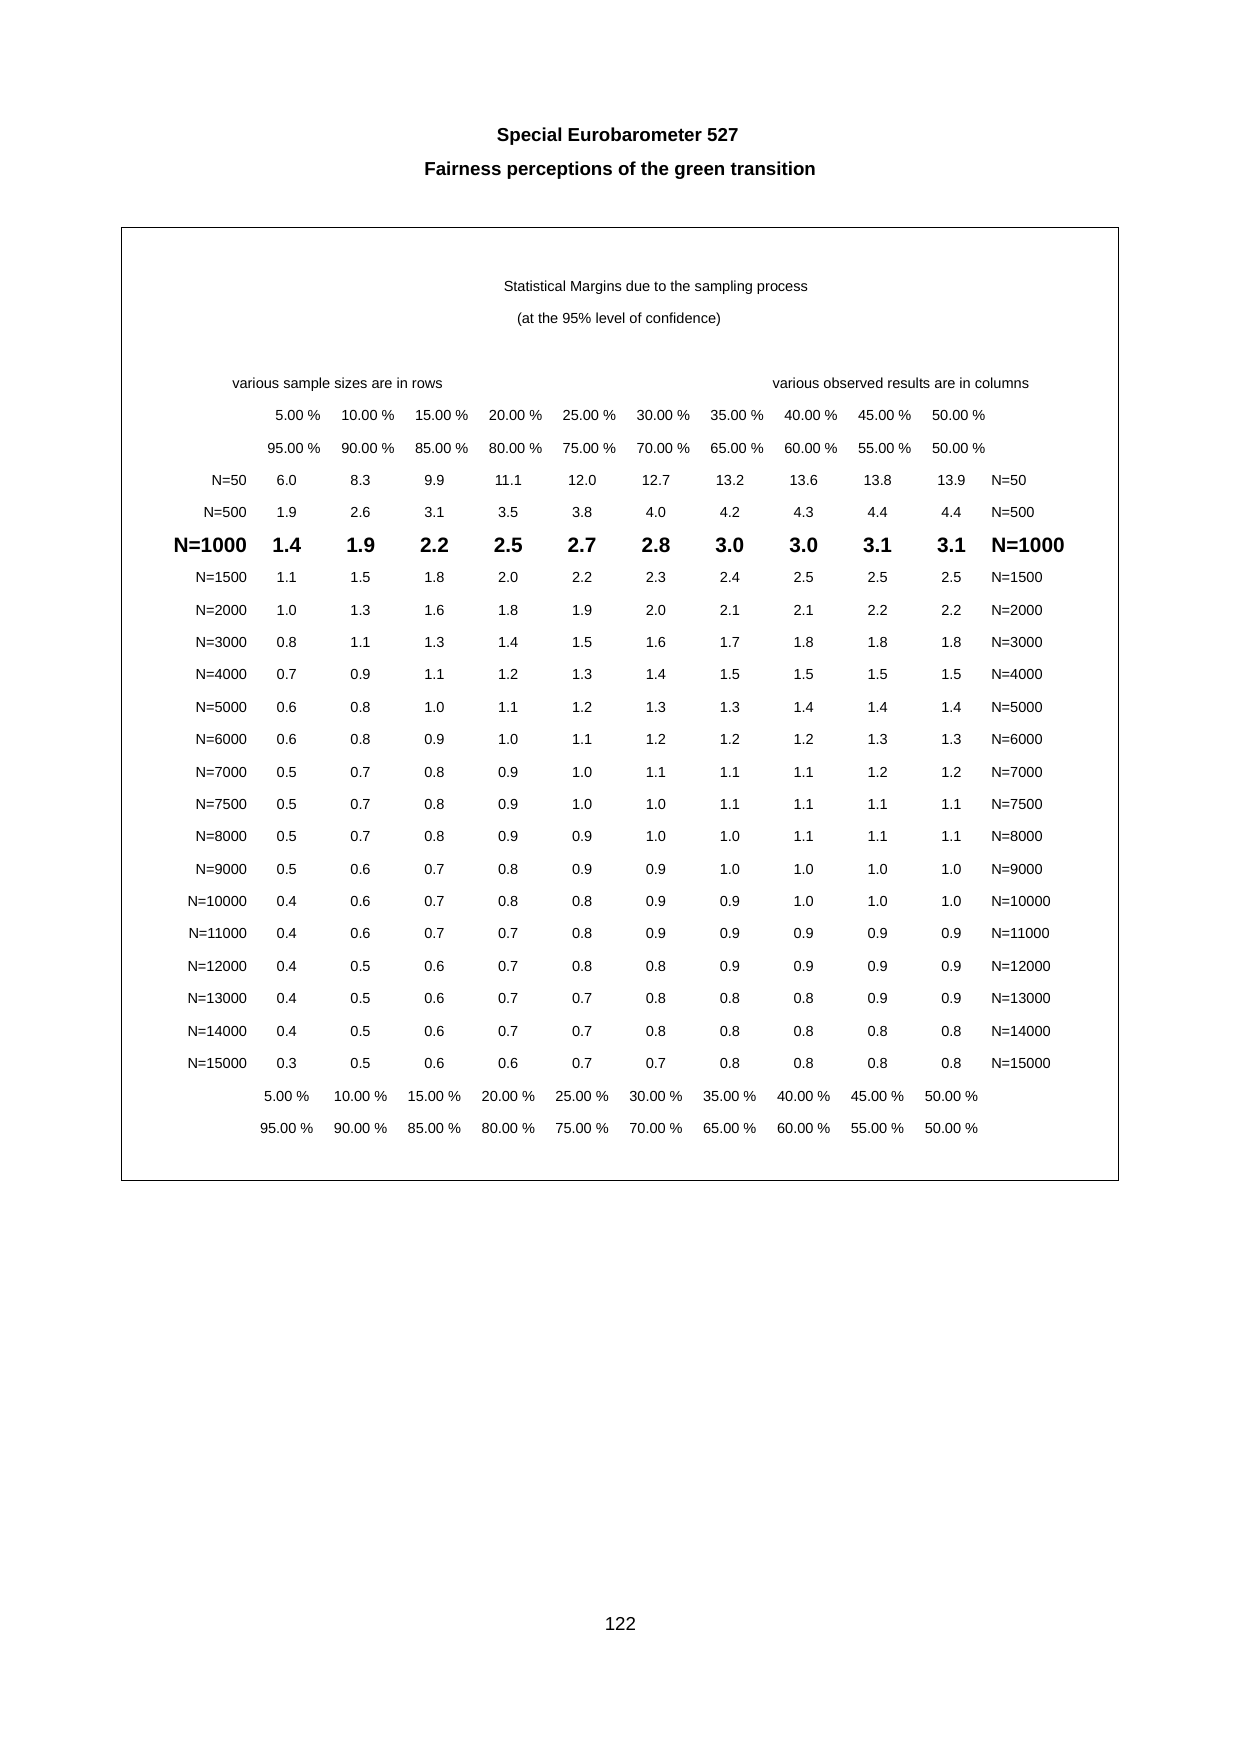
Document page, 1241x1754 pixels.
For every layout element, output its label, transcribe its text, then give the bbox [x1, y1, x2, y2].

table_header Statistical Margins due to the sampling process [324, 270, 988, 302]
table_cell 0,9 [693, 918, 767, 950]
table_cell 0,8 [767, 982, 840, 1014]
table_cell 0,7 [324, 820, 397, 853]
table_cell 0,4 [250, 1015, 323, 1047]
table_cell 2,1 [693, 594, 767, 626]
table_cell 0,9 [619, 853, 693, 885]
table_cell 0,4 [250, 982, 323, 1014]
table_cell 1,2 [471, 658, 545, 691]
table_cell [130, 399, 249, 431]
table_cell 3,0 [767, 529, 840, 561]
table_cell 85,00 % [397, 431, 471, 464]
table_cell 0,4 [250, 918, 323, 950]
table_cell 3,1 [840, 529, 914, 561]
table_cell 0,8 [914, 1015, 988, 1047]
table_cell 0,5 [324, 950, 397, 982]
table_cell 0,8 [693, 1047, 767, 1079]
table_cell 1,9 [324, 529, 397, 561]
table_cell 90,00 % [324, 431, 397, 464]
table_cell N=500 [988, 496, 1109, 529]
table_cell N=7000 [988, 755, 1109, 788]
table_cell 1,8 [397, 561, 471, 593]
table_cell 70,00 % [619, 1112, 693, 1144]
table_cell 1,9 [250, 496, 323, 529]
table_cell 15,00 % [397, 1079, 471, 1112]
table_cell 0,8 [471, 885, 545, 917]
table_cell N=50 [130, 464, 249, 496]
table_cell N=50 [988, 464, 1109, 496]
table_cell 0,8 [693, 1015, 767, 1047]
table_cell 0,5 [250, 755, 323, 788]
table_cell 0,9 [914, 982, 988, 1014]
table_cell [130, 1112, 249, 1144]
table_cell 2,2 [840, 594, 914, 626]
table_cell [840, 334, 914, 367]
table_cell 0,8 [840, 1015, 914, 1047]
table_cell 1,1 [840, 788, 914, 820]
table_cell 0,5 [324, 982, 397, 1014]
table_cell [545, 367, 619, 399]
table_cell N=3000 [130, 626, 249, 658]
table_cell 0,9 [767, 918, 840, 950]
table_cell 1,5 [324, 561, 397, 593]
table_cell 1,3 [914, 723, 988, 755]
table_cell 2,5 [471, 529, 545, 561]
table_cell 2,7 [545, 529, 619, 561]
table_cell [130, 431, 249, 464]
table_cell 0,8 [914, 1047, 988, 1079]
table_cell 0,9 [471, 788, 545, 820]
table_cell 3,5 [471, 496, 545, 529]
table_cell N=1500 [988, 561, 1109, 593]
table_cell 30,00 % [619, 399, 693, 431]
table_cell 5,00 % [250, 399, 323, 431]
table_cell 4,0 [619, 496, 693, 529]
table_cell N=11000 [130, 918, 249, 950]
table_cell [988, 431, 1109, 464]
table_cell 15,00 % [397, 399, 471, 431]
table_cell 85,00 % [397, 1112, 471, 1144]
table_cell 95,00 % [250, 1112, 323, 1144]
table_cell [130, 334, 249, 367]
table_cell 0,7 [397, 885, 471, 917]
table_cell N=7500 [988, 788, 1109, 820]
table_cell 1,8 [840, 626, 914, 658]
table_cell N=2000 [988, 594, 1109, 626]
table_cell 90,00 % [324, 1112, 397, 1144]
table_cell 1,1 [250, 561, 323, 593]
table_cell 1,5 [693, 658, 767, 691]
table_cell 11,1 [471, 464, 545, 496]
table_cell [988, 1112, 1109, 1144]
table_cell 1,4 [767, 691, 840, 723]
table_cell 0,9 [324, 658, 397, 691]
table_cell 1,4 [471, 626, 545, 658]
table_cell 0,9 [767, 950, 840, 982]
table_cell 1,0 [914, 853, 988, 885]
table_cell 2,5 [914, 561, 988, 593]
table_cell 13,6 [767, 464, 840, 496]
table_cell 1,2 [619, 723, 693, 755]
table_cell N=5000 [988, 691, 1109, 723]
table_header [250, 270, 323, 302]
table_cell 55,00 % [840, 431, 914, 464]
table_cell 1,0 [619, 820, 693, 853]
table_cell 2,6 [324, 496, 397, 529]
table_cell 1,1 [767, 788, 840, 820]
table_cell N=8000 [988, 820, 1109, 853]
table_cell 10,00 % [324, 1079, 397, 1112]
table_cell [545, 334, 619, 367]
table_cell 55,00 % [840, 1112, 914, 1144]
table_cell 0,6 [250, 691, 323, 723]
table_cell N=7000 [130, 755, 249, 788]
table_cell 80,00 % [471, 1112, 545, 1144]
table_cell [988, 334, 1109, 367]
table_cell 0,5 [324, 1015, 397, 1047]
table_cell 75,00 % [545, 1112, 619, 1144]
table_cell [397, 334, 471, 367]
table_cell 13,8 [840, 464, 914, 496]
table_cell 0,5 [324, 1047, 397, 1079]
table_cell 2,5 [840, 561, 914, 593]
table_cell 0,9 [693, 885, 767, 917]
table_cell 10,00 % [324, 399, 397, 431]
table_cell 0,6 [397, 1015, 471, 1047]
table_cell 0,9 [619, 918, 693, 950]
table_cell [914, 302, 988, 334]
table_cell N=13000 [988, 982, 1109, 1014]
table_cell [619, 367, 693, 399]
table_cell 0,8 [767, 1015, 840, 1047]
table_cell 1,2 [914, 755, 988, 788]
table_cell 0,9 [840, 950, 914, 982]
table_cell 0,6 [471, 1047, 545, 1079]
table_cell 0,9 [914, 950, 988, 982]
table_cell N=10000 [988, 885, 1109, 917]
table_cell 30,00 % [619, 1079, 693, 1112]
table_cell 0,6 [324, 853, 397, 885]
table_cell 1,2 [840, 755, 914, 788]
table_cell 0,9 [471, 820, 545, 853]
table_cell 0,8 [397, 788, 471, 820]
table_cell 20,00 % [471, 399, 545, 431]
table_cell 0,6 [250, 723, 323, 755]
table_cell N=13000 [130, 982, 249, 1014]
table_cell 65,00 % [693, 1112, 767, 1144]
table_cell [693, 334, 767, 367]
table_cell 40,00 % [767, 1079, 840, 1112]
table_cell [767, 334, 840, 367]
table_cell 13,2 [693, 464, 767, 496]
table_cell 20,00 % [471, 1079, 545, 1112]
table_cell 1,5 [545, 626, 619, 658]
table_cell 2,2 [545, 561, 619, 593]
table_cell 4,3 [767, 496, 840, 529]
table_cell 8,3 [324, 464, 397, 496]
table_cell 1,3 [397, 626, 471, 658]
table_cell 1,0 [693, 820, 767, 853]
table_cell 2,5 [767, 561, 840, 593]
table_cell 1,4 [840, 691, 914, 723]
table_cell 0,8 [619, 982, 693, 1014]
table_cell 0,7 [324, 788, 397, 820]
table_cell 1,0 [545, 755, 619, 788]
table_cell 0,6 [324, 885, 397, 917]
table_cell 0,8 [767, 1047, 840, 1079]
table_cell 0,6 [324, 918, 397, 950]
table_cell 2,4 [693, 561, 767, 593]
table_cell 1,2 [545, 691, 619, 723]
table_cell 1,1 [693, 788, 767, 820]
table_cell 12,7 [619, 464, 693, 496]
table_cell 1,0 [840, 853, 914, 885]
table_cell 0,7 [545, 982, 619, 1014]
table_cell 0,6 [397, 982, 471, 1014]
table_cell 1,4 [914, 691, 988, 723]
table_cell 0,6 [397, 1047, 471, 1079]
table_cell 3,0 [693, 529, 767, 561]
table_cell 0,9 [619, 885, 693, 917]
table_header [130, 270, 249, 302]
table_cell 40,00 % [767, 399, 840, 431]
table_cell N=11000 [988, 918, 1109, 950]
table_cell 13,9 [914, 464, 988, 496]
table_cell [988, 302, 1109, 334]
table_cell 1,1 [471, 691, 545, 723]
table_cell [130, 1079, 249, 1112]
table_cell 0,7 [619, 1047, 693, 1079]
table_cell 5,00 % [250, 1079, 323, 1112]
table_cell 25,00 % [545, 1079, 619, 1112]
table_cell 65,00 % [693, 431, 767, 464]
table_cell 0,3 [250, 1047, 323, 1079]
table_cell 1,0 [840, 885, 914, 917]
table_cell 0,7 [471, 1015, 545, 1047]
table_cell 1,9 [545, 594, 619, 626]
table_cell [988, 1079, 1109, 1112]
table_cell 1,0 [397, 691, 471, 723]
table_cell 1,1 [545, 723, 619, 755]
table_cell 1,3 [619, 691, 693, 723]
table_cell N=9000 [988, 853, 1109, 885]
table_cell 1,1 [914, 820, 988, 853]
table_cell N=15000 [130, 1047, 249, 1079]
table_cell [250, 302, 323, 334]
table_cell 1,1 [914, 788, 988, 820]
table_cell 0,7 [397, 853, 471, 885]
table_cell 0,9 [545, 853, 619, 885]
table_cell N=9000 [130, 853, 249, 885]
table_cell 1,4 [250, 529, 323, 561]
table_cell 6,0 [250, 464, 323, 496]
table_cell 0,9 [840, 918, 914, 950]
table_cell 1,6 [397, 594, 471, 626]
table_cell 1,6 [619, 626, 693, 658]
table_cell 1,8 [914, 626, 988, 658]
table_cell N=1000 [130, 529, 249, 561]
table_cell 3,1 [397, 496, 471, 529]
table_cell 0,8 [545, 918, 619, 950]
table_cell [250, 334, 323, 367]
table_cell N=500 [130, 496, 249, 529]
table_cell 2,8 [619, 529, 693, 561]
table_cell 60,00 % [767, 431, 840, 464]
table_cell N=12000 [130, 950, 249, 982]
table_cell N=4000 [130, 658, 249, 691]
table_cell 1,5 [840, 658, 914, 691]
table_cell N=5000 [130, 691, 249, 723]
table_cell 80,00 % [471, 431, 545, 464]
table_cell N=14000 [130, 1015, 249, 1047]
table_cell 0,9 [914, 918, 988, 950]
table_cell N=1000 [988, 529, 1109, 561]
table_cell [914, 334, 988, 367]
table_cell 0,8 [397, 755, 471, 788]
table_cell 0,7 [471, 950, 545, 982]
table_cell 1,3 [840, 723, 914, 755]
table_cell N=8000 [130, 820, 249, 853]
table_cell [471, 334, 545, 367]
table_cell 0,8 [545, 950, 619, 982]
table_cell 0,7 [324, 755, 397, 788]
table_cell 0,6 [397, 950, 471, 982]
table_cell 2,1 [767, 594, 840, 626]
table_cell 0,9 [397, 723, 471, 755]
table_cell 0,8 [693, 982, 767, 1014]
table_cell 1,1 [767, 820, 840, 853]
table_cell 0,8 [471, 853, 545, 885]
table_cell 3,8 [545, 496, 619, 529]
table_cell 1,3 [693, 691, 767, 723]
table_cell 1,8 [767, 626, 840, 658]
table_cell 2,2 [914, 594, 988, 626]
table_cell 1,8 [471, 594, 545, 626]
table_cell 25,00 % [545, 399, 619, 431]
table_cell 4,2 [693, 496, 767, 529]
table_cell 0,4 [250, 950, 323, 982]
table_cell N=4000 [988, 658, 1109, 691]
table_cell 0,9 [471, 755, 545, 788]
table_cell N=6000 [988, 723, 1109, 755]
table_cell 0,7 [471, 982, 545, 1014]
table_cell 1,4 [619, 658, 693, 691]
table_cell 50,00 % [914, 399, 988, 431]
table_cell 1,1 [324, 626, 397, 658]
table_cell 1,0 [693, 853, 767, 885]
table_cell 1,5 [914, 658, 988, 691]
table_cell 0,7 [250, 658, 323, 691]
table_cell 0,7 [471, 918, 545, 950]
table_cell 0,8 [250, 626, 323, 658]
table_cell 9,9 [397, 464, 471, 496]
table_cell 1,3 [545, 658, 619, 691]
table_cell 0,5 [250, 788, 323, 820]
table_cell 45,00 % [840, 1079, 914, 1112]
table_cell 2,3 [619, 561, 693, 593]
table_cell [619, 334, 693, 367]
table_cell 0,8 [840, 1047, 914, 1079]
table_cell N=14000 [988, 1015, 1109, 1047]
table_cell 95,00 % [250, 431, 323, 464]
table_cell 1,1 [767, 755, 840, 788]
table_cell 1,0 [914, 885, 988, 917]
table_cell 0,5 [250, 853, 323, 885]
table_cell 60,00 % [767, 1112, 840, 1144]
table_cell 0,7 [545, 1047, 619, 1079]
table_cell N=1500 [130, 561, 249, 593]
table_cell [324, 334, 397, 367]
table_cell 50,00 % [914, 431, 988, 464]
table_cell 0,8 [324, 723, 397, 755]
table_cell 75,00 % [545, 431, 619, 464]
table_cell 1,3 [324, 594, 397, 626]
table_cell 1,2 [767, 723, 840, 755]
table_header [988, 270, 1109, 302]
table_cell 1,5 [767, 658, 840, 691]
table_cell [988, 399, 1109, 431]
table_cell 1,0 [619, 788, 693, 820]
table_cell 1,0 [767, 853, 840, 885]
table_cell 0,8 [619, 950, 693, 982]
table_cell 2,2 [397, 529, 471, 561]
table_cell 1,0 [250, 594, 323, 626]
table_cell 1,7 [693, 626, 767, 658]
table_cell N=2000 [130, 594, 249, 626]
table_cell 1,1 [693, 755, 767, 788]
table_cell N=10000 [130, 885, 249, 917]
table_cell 70,00 % [619, 431, 693, 464]
table_cell 1,2 [693, 723, 767, 755]
table_cell 35,00 % [693, 1079, 767, 1112]
table_cell 0,9 [840, 982, 914, 1014]
table_cell [130, 302, 249, 334]
table_cell 1,0 [471, 723, 545, 755]
table_cell N=3000 [988, 626, 1109, 658]
table_cell 0,9 [693, 950, 767, 982]
table_cell 0,7 [545, 1015, 619, 1047]
table_cell 1,1 [840, 820, 914, 853]
table_cell 4,4 [840, 496, 914, 529]
table_cell 2,0 [619, 594, 693, 626]
table_cell 0,8 [397, 820, 471, 853]
table_cell 0,5 [250, 820, 323, 853]
table_cell 12,0 [545, 464, 619, 496]
table_cell 1,1 [619, 755, 693, 788]
table_cell 35,00 % [693, 399, 767, 431]
table_cell 1,0 [767, 885, 840, 917]
table_cell 2,0 [471, 561, 545, 593]
table_cell 1,0 [545, 788, 619, 820]
table_cell 50,00 % [914, 1079, 988, 1112]
table_cell 1,1 [397, 658, 471, 691]
table_cell 45,00 % [840, 399, 914, 431]
table_cell N=6000 [130, 723, 249, 755]
table_cell (at the 95% level of confidence) [324, 302, 914, 334]
table_cell 3,1 [914, 529, 988, 561]
table_cell 0,8 [324, 691, 397, 723]
table_cell various sample sizes are in rows [130, 367, 545, 399]
table_cell 0,8 [619, 1015, 693, 1047]
table_cell 0,8 [545, 885, 619, 917]
table_cell 0,7 [397, 918, 471, 950]
table_cell 0,4 [250, 885, 323, 917]
table_cell 4,4 [914, 496, 988, 529]
table_cell N=15000 [988, 1047, 1109, 1079]
table_cell various observed results are in columns [693, 367, 1109, 399]
table_cell N=12000 [988, 950, 1109, 982]
table_cell N=7500 [130, 788, 249, 820]
table_cell 0,9 [545, 820, 619, 853]
table_cell 50,00 % [914, 1112, 988, 1144]
